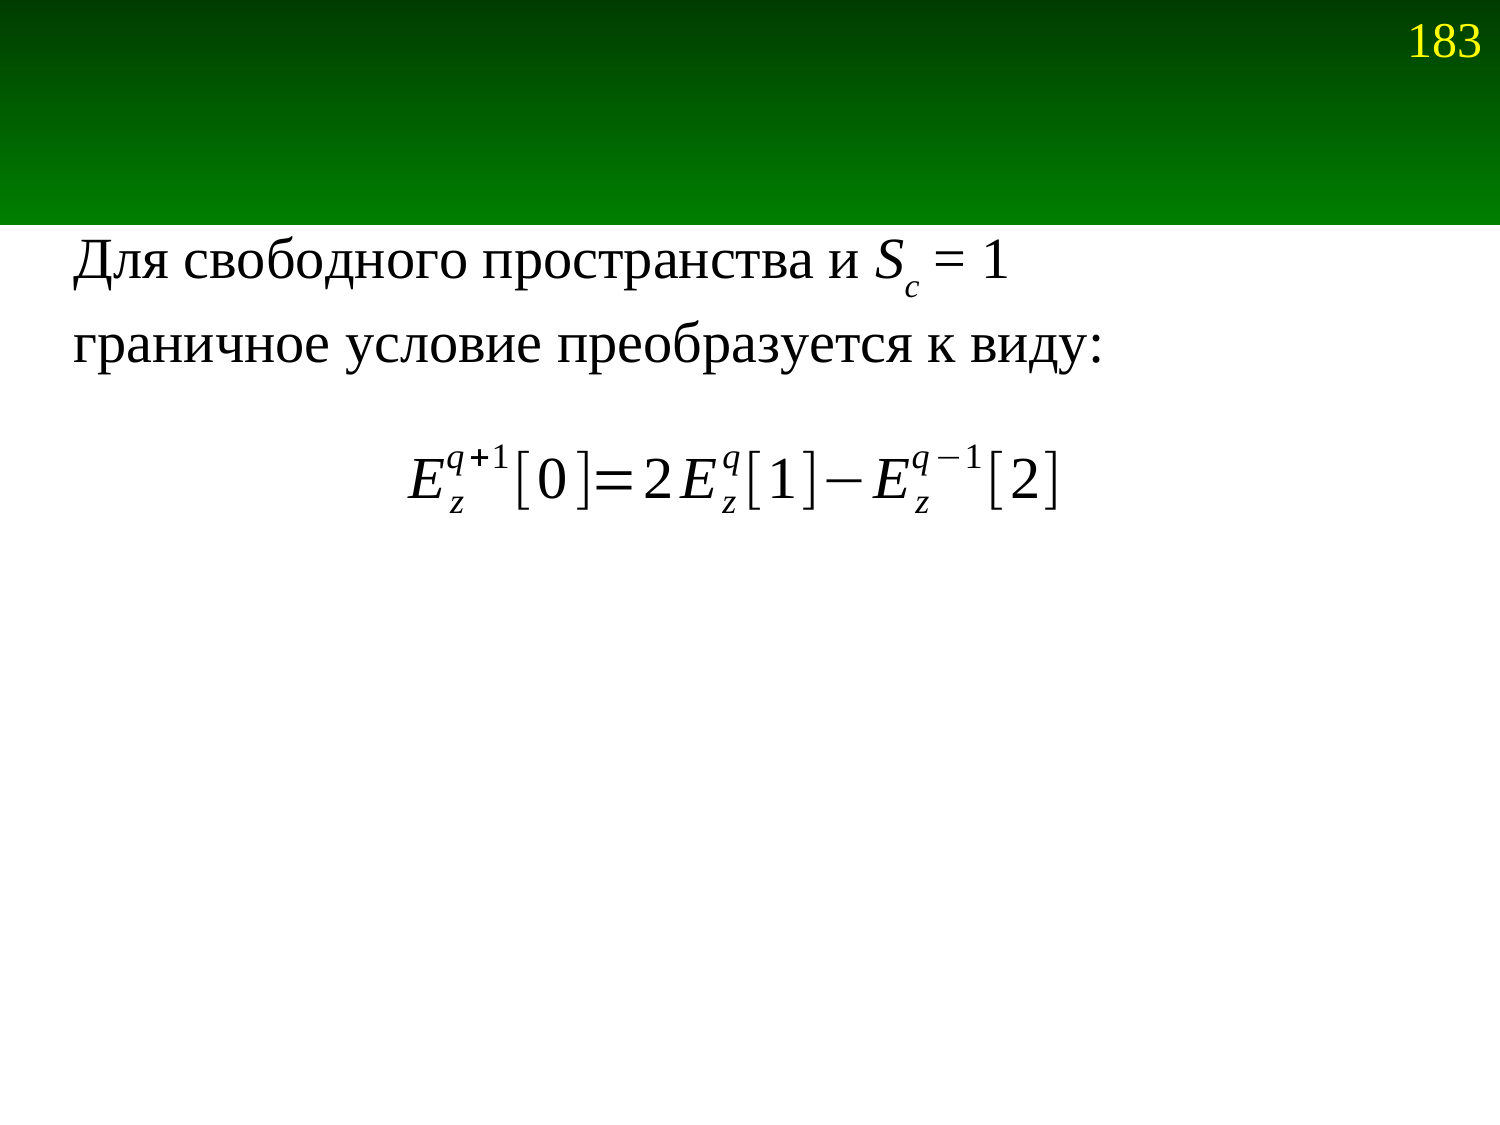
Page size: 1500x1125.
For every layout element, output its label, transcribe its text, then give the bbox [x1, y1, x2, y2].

chart [389, 435, 1075, 520]
text_box Для свободного пространства и Sc = 1 граничное условие преобразуется к виду: [59, 212, 1441, 384]
